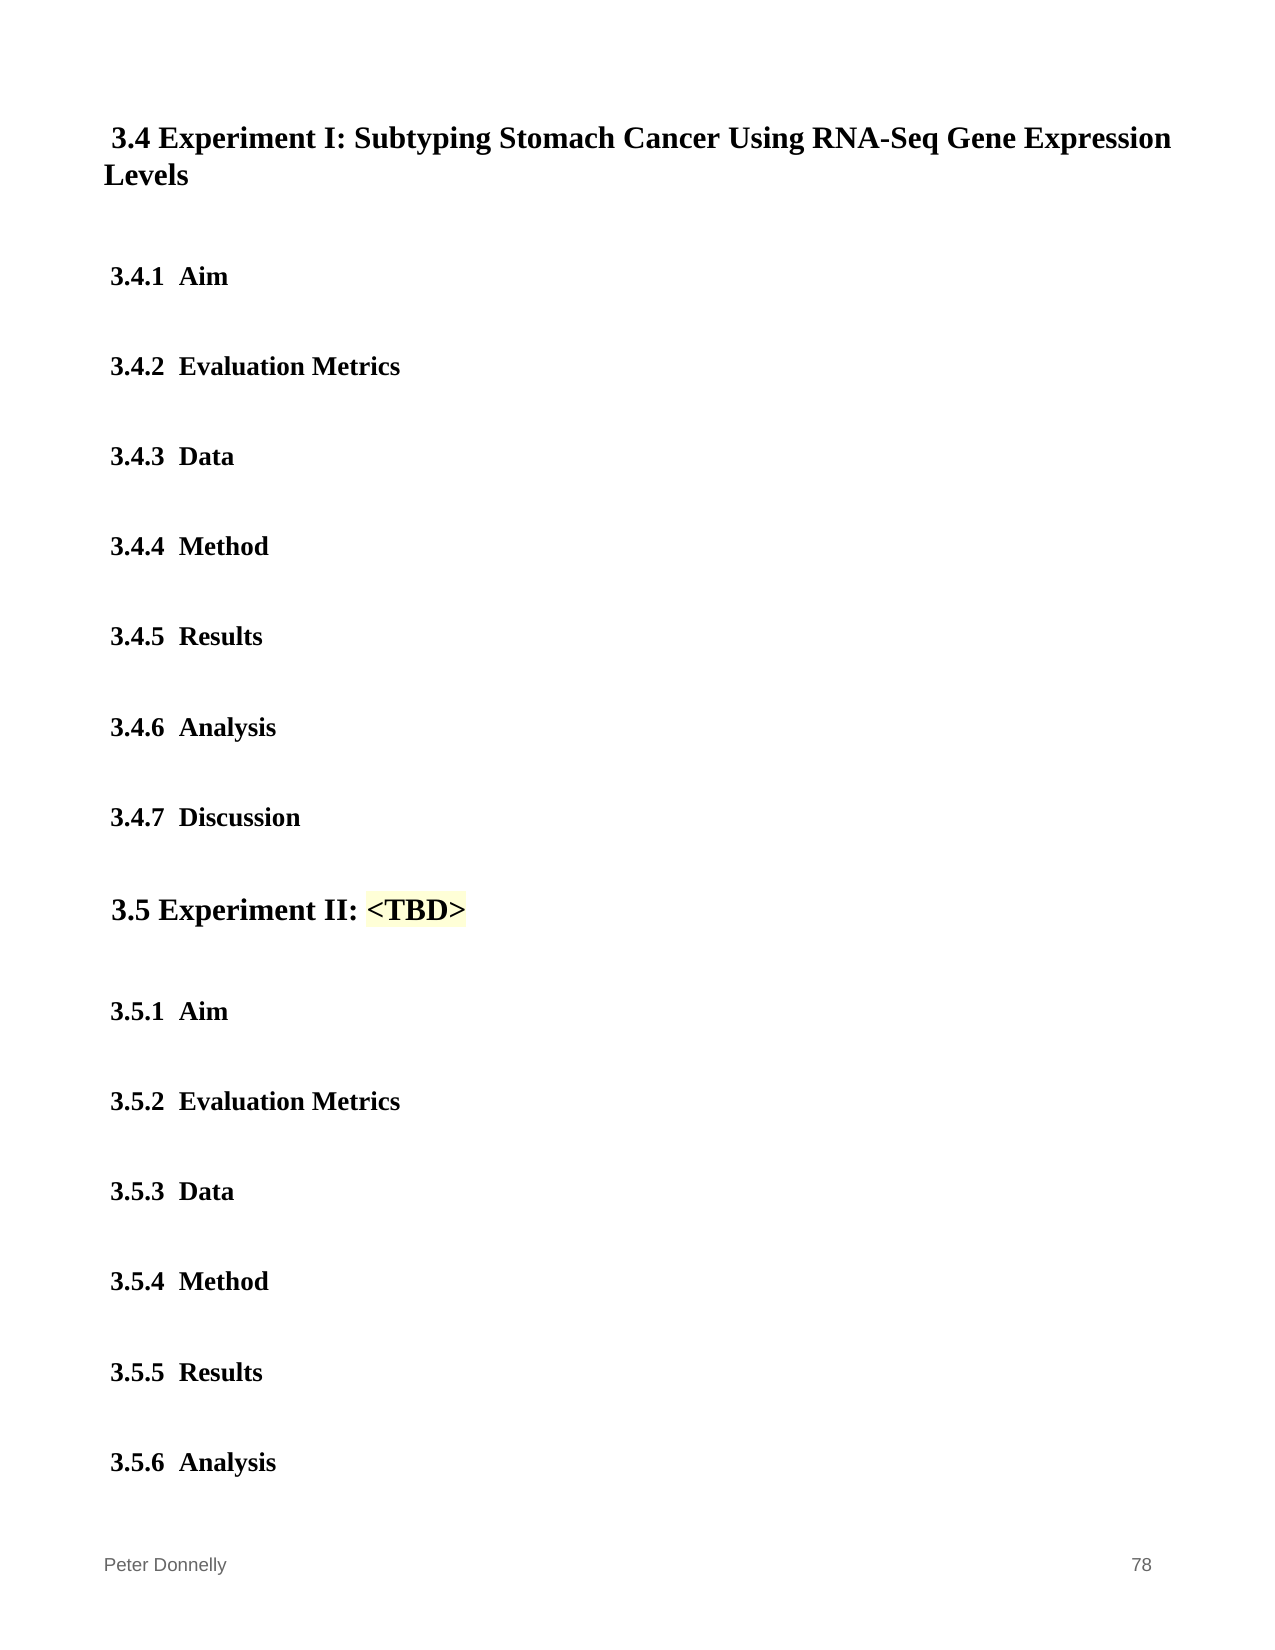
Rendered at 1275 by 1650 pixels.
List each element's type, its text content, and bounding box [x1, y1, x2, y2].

subtitle Analysis [103, 711, 1181, 742]
subtitle Results [103, 1356, 1181, 1387]
subtitle Evaluation Metrics [103, 350, 1181, 381]
subtitle Discussion [103, 801, 1181, 832]
subtitle Aim [103, 259, 1181, 291]
subtitle Data [103, 440, 1181, 471]
subtitle Experiment I: Subtyping Stomach Cancer Using RNA-Seq Gene Expression Levels [103, 120, 1181, 192]
subtitle Method [103, 530, 1181, 561]
subtitle Evaluation Metrics [103, 1085, 1181, 1116]
subtitle Aim [103, 995, 1181, 1026]
subtitle Results [103, 620, 1181, 652]
subtitle Analysis [103, 1446, 1181, 1477]
subtitle Experiment II: <TBD> [103, 891, 1181, 927]
subtitle Method [103, 1266, 1181, 1297]
subtitle Data [103, 1175, 1181, 1206]
